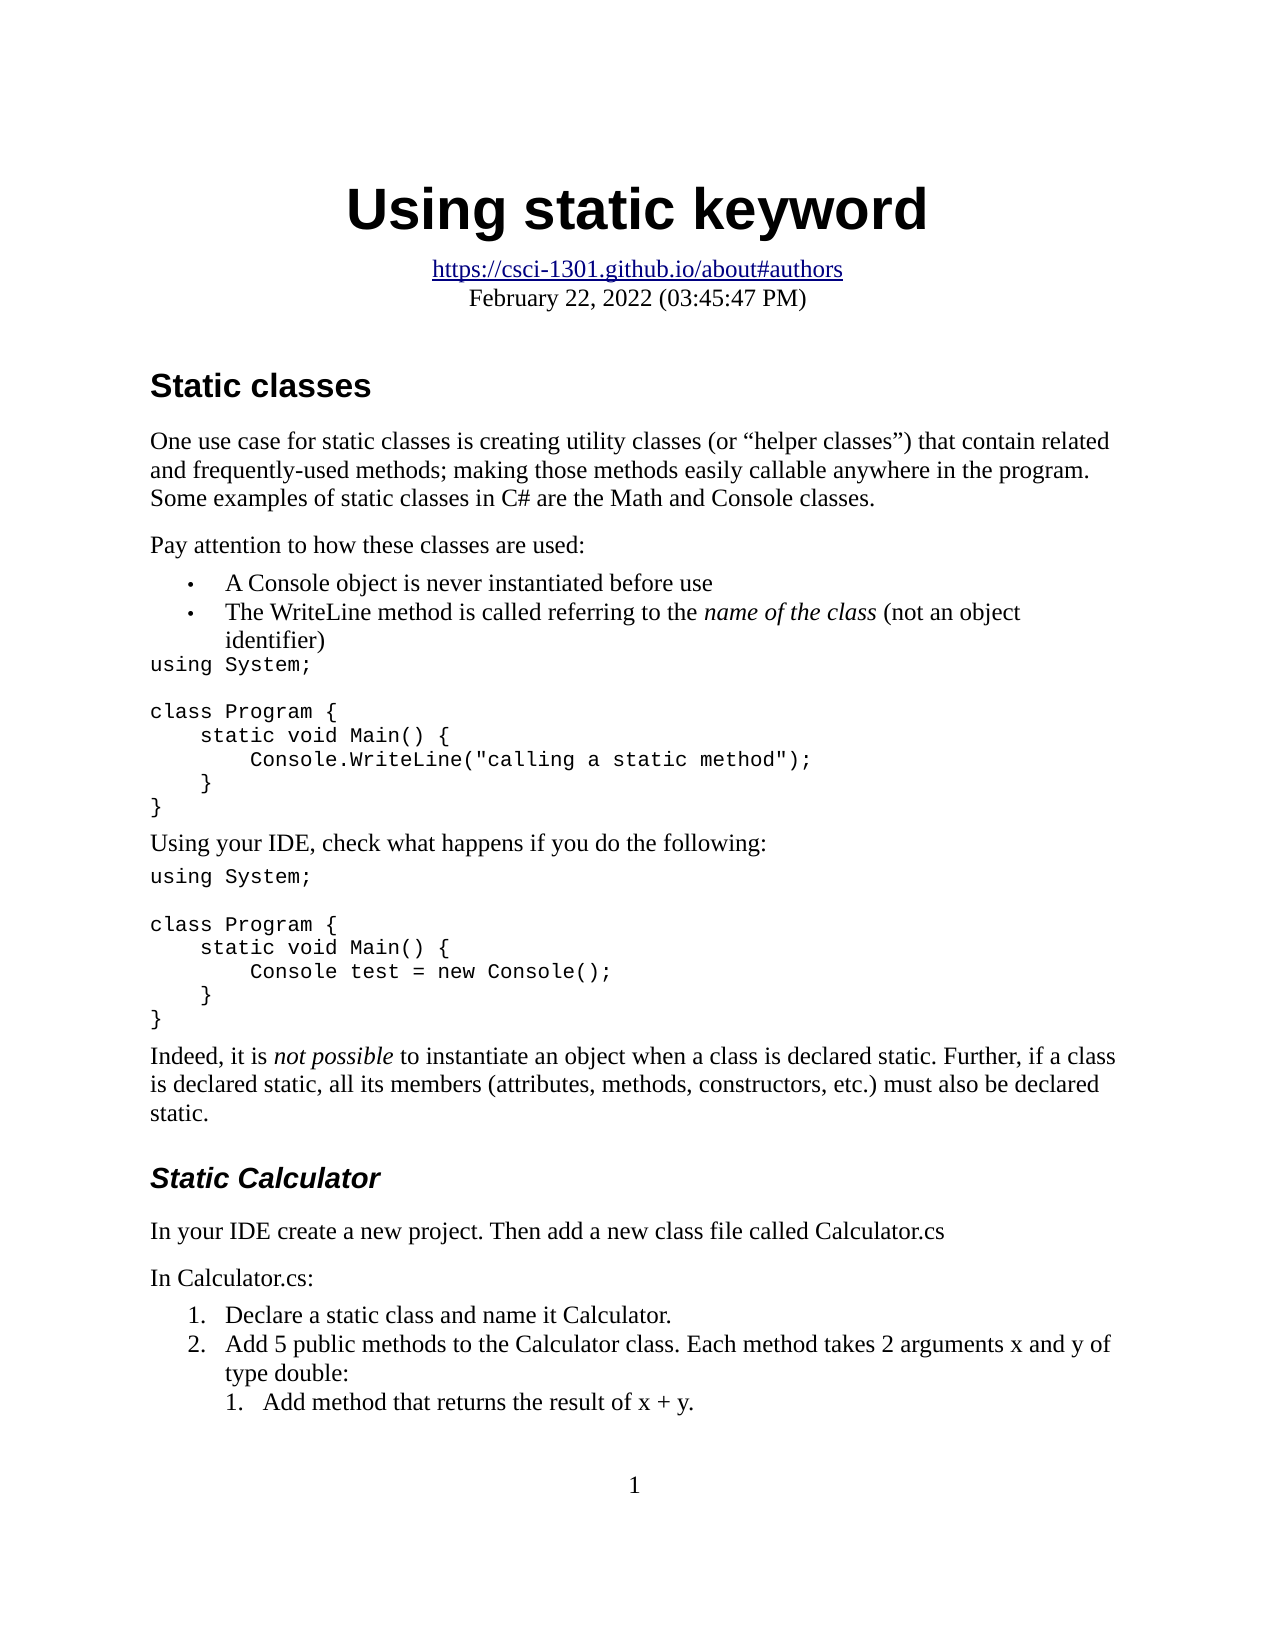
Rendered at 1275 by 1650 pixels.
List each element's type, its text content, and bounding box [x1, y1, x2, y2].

text Indeed, it is not possible to instantiate an object when a class is declared static. Further, if a class is declared static, all its members (attributes, methods, constructors, etc.) must also be declared static. [150, 1041, 1125, 1127]
text using System; [150, 866, 1125, 890]
text static void Main() { [150, 937, 1125, 961]
text class Program { [150, 701, 1125, 725]
text In Calculator.cs: [150, 1263, 1125, 1291]
text static void Main() { [150, 725, 1125, 749]
text In your IDE create a new project. Then add a new class file called Calculator.cs [150, 1216, 1125, 1245]
text https://csci-1301.github.io/about#authors [150, 254, 1125, 283]
list Add 5 public methods to the Calculator class. Each method takes 2 arguments x and y of type double: [187, 1329, 1125, 1387]
text } [150, 772, 1125, 796]
text } [150, 796, 1125, 819]
text February 22, 2022 (03:45:47 PM) [150, 283, 1125, 312]
text Pay attention to how these classes are used: [150, 530, 1125, 559]
text Using your IDE, check what happens if you do the following: [150, 828, 1125, 857]
list Add method that returns the result of x + y. [225, 1387, 1125, 1415]
subtitle Static classes [150, 366, 1125, 404]
text using System; [150, 654, 1125, 678]
text Console test = new Console(); [150, 961, 1125, 984]
text } [150, 1008, 1125, 1032]
text class Program { [150, 913, 1125, 937]
list A Console object is never instantiated before use [187, 568, 1125, 597]
title Using static keyword [150, 175, 1125, 242]
text Console.WriteLine("calling a static method"); [150, 749, 1125, 772]
text } [150, 984, 1125, 1008]
list Declare a static class and name it Calculator. [187, 1300, 1125, 1329]
text One use case for static classes is creating utility classes (or “helper classes”) that contain related and frequently-used methods; making those methods easily callable anywhere in the program. Some examples of static classes in C# are the Math and Console classes. [150, 426, 1125, 512]
list The WriteLine method is called referring to the name of the class (not an object identifier) [187, 597, 1125, 654]
subtitle Static Calculator [150, 1161, 1125, 1194]
